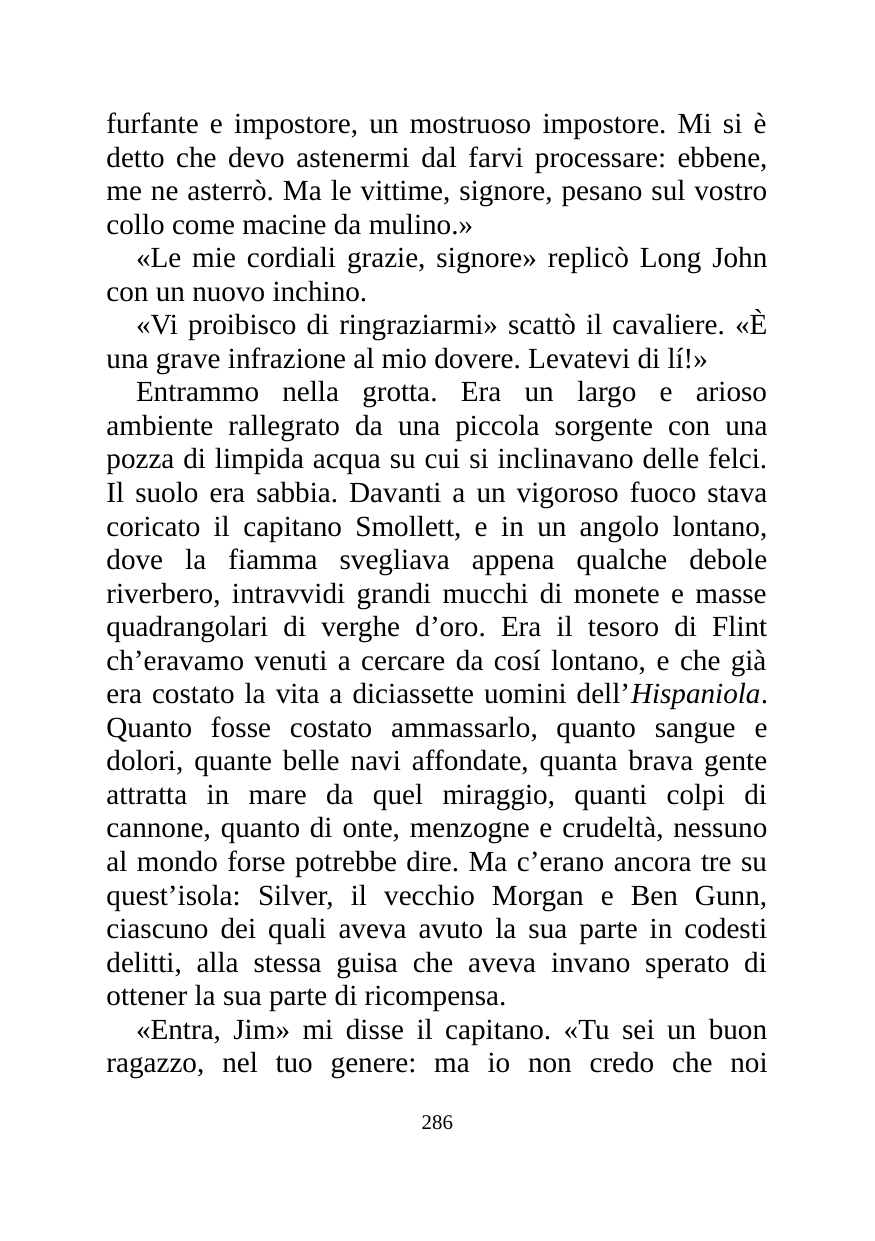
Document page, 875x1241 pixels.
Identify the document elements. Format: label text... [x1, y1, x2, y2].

text furfante e impostore, un mostruoso impostore. Mi si è detto che devo astenermi dal farvi processare: ebbene, me ne asterrò. Ma le vittime, signore, pesano sul vostro collo come macine da mulino.» [106, 106, 768, 240]
text «Vi proibisco di ringraziarmi» scattò il cavaliere. «È una grave infrazione al mio dovere. Levatevi di lí!» [106, 307, 768, 374]
text «Le mie cordiali grazie, signore» replicò Long John con un nuovo inchino. [106, 240, 768, 307]
text «Entra, Jim» mi disse il capitano. «Tu sei un buon ragazzo, nel tuo genere: ma io non credo che noi [106, 1012, 768, 1079]
text Entrammo nella grotta. Era un largo e arioso ambiente rallegrato da una piccola sorgente con una pozza di limpida acqua su cui si inclinavano delle felci. Il suolo era sabbia. Davanti a un vigoroso fuoco stava coricato il capitano Smollett, e in un angolo lontano, dove la fiamma svegliava appena qualche debole riverbero, intravvidi grandi mucchi di monete e masse quadrangolari di verghe d’oro. Era il tesoro di Flint ch’eravamo venuti a cercare da cosí lontano, e che già era costato la vita a diciassette uomini dell’Hispaniola. Quanto fosse costato ammassarlo, quanto sangue e dolori, quante belle navi affondate, quanta brava gente attratta in mare da quel miraggio, quanti colpi di cannone, quanto di onte, menzogne e crudeltà, nessuno al mondo forse potrebbe dire. Ma c’erano ancora tre su quest’isola: Silver, il vecchio Morgan e Ben Gunn, ciascuno dei quali aveva avuto la sua parte in codesti delitti, alla stessa guisa che aveva invano sperato di ottener la sua parte di ricompensa. [106, 374, 768, 1012]
